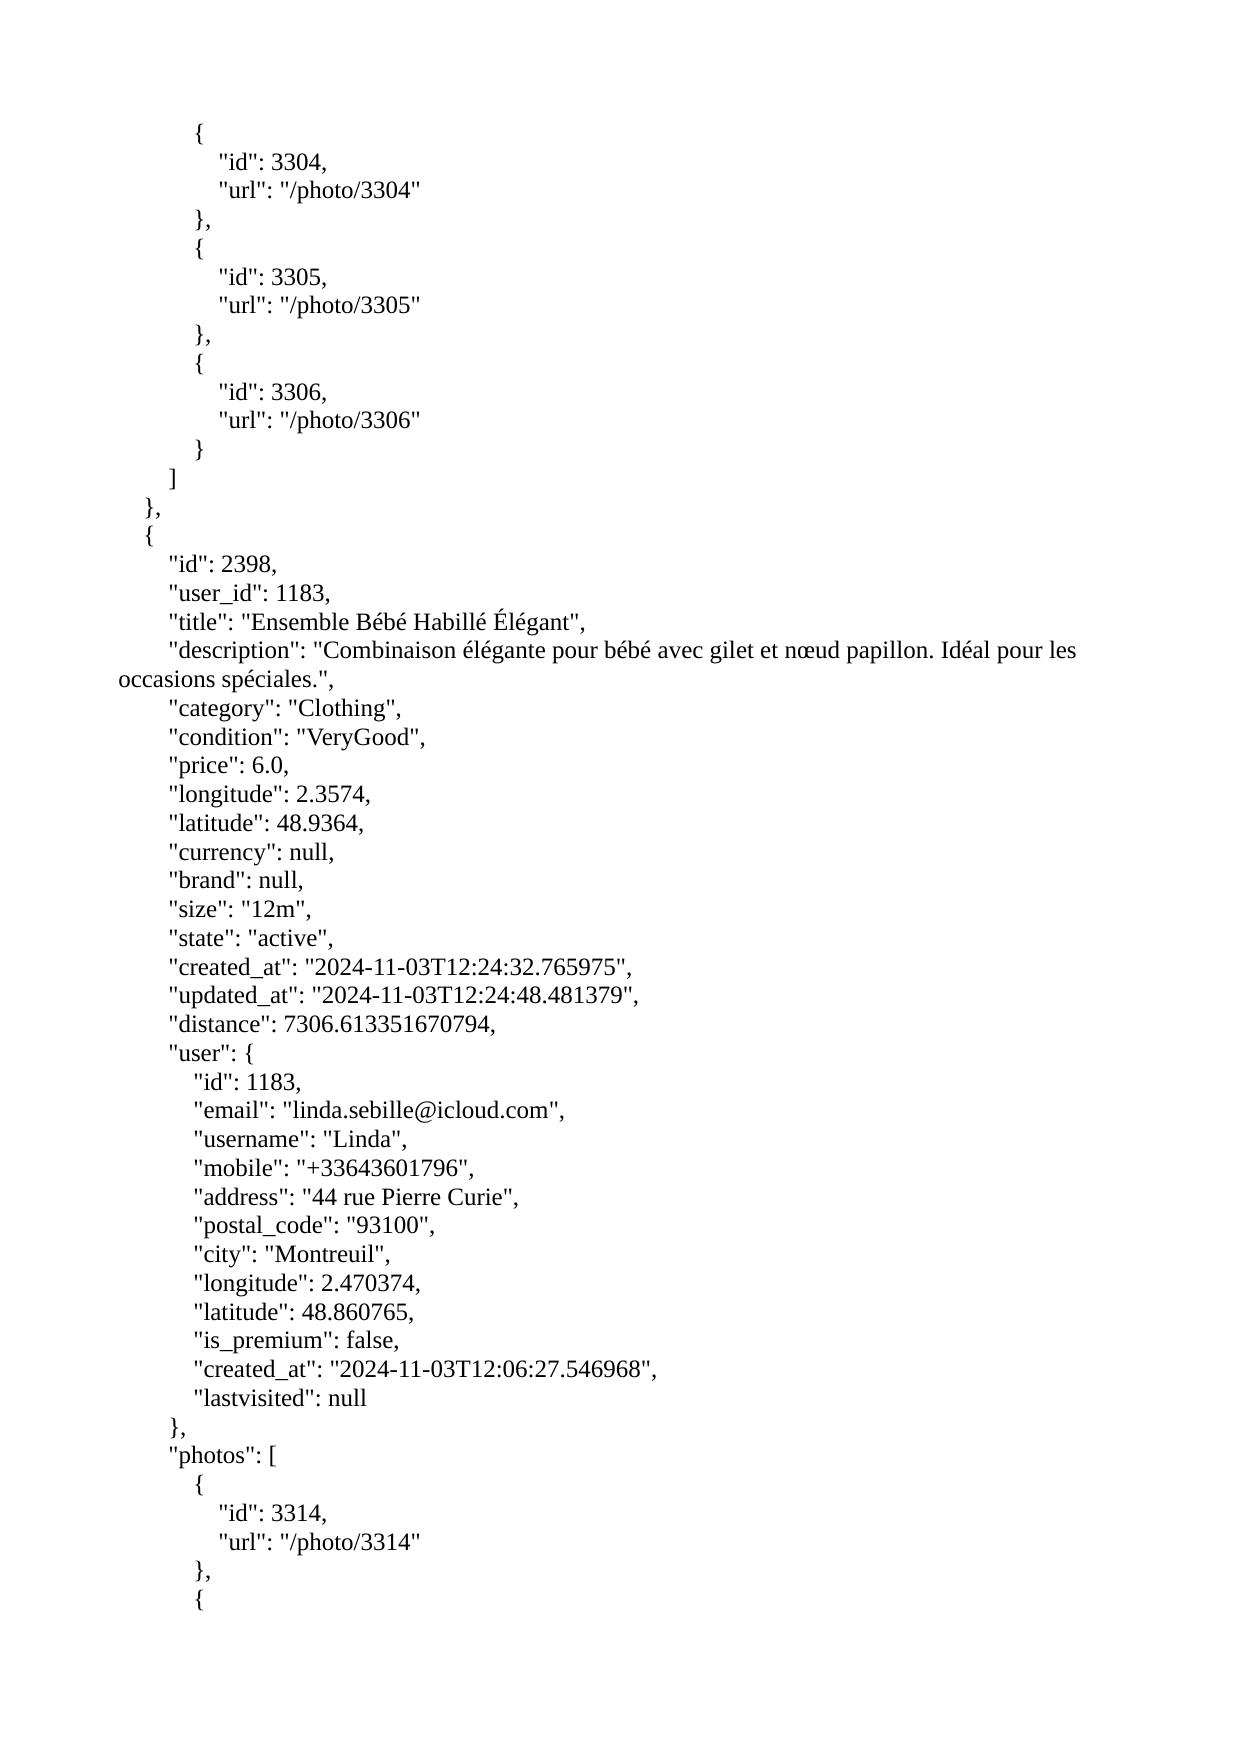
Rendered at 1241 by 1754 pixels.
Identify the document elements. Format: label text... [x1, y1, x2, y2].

text "category": "Clothing", [118, 693, 1122, 722]
text "id": 3304, [118, 147, 1122, 176]
text "id": 3305, [118, 262, 1122, 291]
text "email": "linda.sebille@icloud.com", [118, 1096, 1122, 1124]
text "longitude": 2.470374, [118, 1268, 1122, 1297]
text }, [118, 204, 1122, 233]
text "title": "Ensemble Bébé Habillé Élégant", [118, 607, 1122, 636]
text "description": "Combinaison élégante pour bébé avec gilet et nœud papillon. Idéal pour les occasions spéciales.", [118, 636, 1122, 693]
text "state": "active", [118, 923, 1122, 952]
text { [118, 1584, 1122, 1613]
text "user": { [118, 1038, 1122, 1067]
text { [118, 233, 1122, 262]
text "postal_code": "93100", [118, 1211, 1122, 1239]
text }, [118, 319, 1122, 348]
text { [118, 118, 1122, 147]
text { [118, 1469, 1122, 1498]
text "url": "/photo/3305" [118, 291, 1122, 319]
text "updated_at": "2024-11-03T12:24:48.481379", [118, 981, 1122, 1009]
text "url": "/photo/3306" [118, 406, 1122, 434]
text "id": 3314, [118, 1498, 1122, 1527]
text "latitude": 48.860765, [118, 1297, 1122, 1326]
text "is_premium": false, [118, 1326, 1122, 1354]
text }, [118, 492, 1122, 521]
text "longitude": 2.3574, [118, 779, 1122, 808]
text { [118, 521, 1122, 549]
text "mobile": "+33643601796", [118, 1153, 1122, 1182]
text "latitude": 48.9364, [118, 808, 1122, 837]
text "distance": 7306.613351670794, [118, 1009, 1122, 1038]
text ] [118, 463, 1122, 492]
text "id": 2398, [118, 549, 1122, 578]
text "currency": null, [118, 837, 1122, 866]
text "url": "/photo/3314" [118, 1527, 1122, 1556]
text }, [118, 1412, 1122, 1441]
text "price": 6.0, [118, 751, 1122, 779]
text "address": "44 rue Pierre Curie", [118, 1182, 1122, 1211]
text "lastvisited": null [118, 1383, 1122, 1412]
text "url": "/photo/3304" [118, 176, 1122, 204]
text "created_at": "2024-11-03T12:24:32.765975", [118, 952, 1122, 981]
text { [118, 348, 1122, 377]
text } [118, 434, 1122, 463]
text "created_at": "2024-11-03T12:06:27.546968", [118, 1354, 1122, 1383]
text "brand": null, [118, 866, 1122, 894]
text "photos": [ [118, 1441, 1122, 1469]
text "city": "Montreuil", [118, 1239, 1122, 1268]
text "condition": "VeryGood", [118, 722, 1122, 751]
text }, [118, 1556, 1122, 1584]
text "id": 3306, [118, 377, 1122, 406]
text "id": 1183, [118, 1067, 1122, 1096]
text "user_id": 1183, [118, 578, 1122, 607]
text "username": "Linda", [118, 1124, 1122, 1153]
text "size": "12m", [118, 894, 1122, 923]
